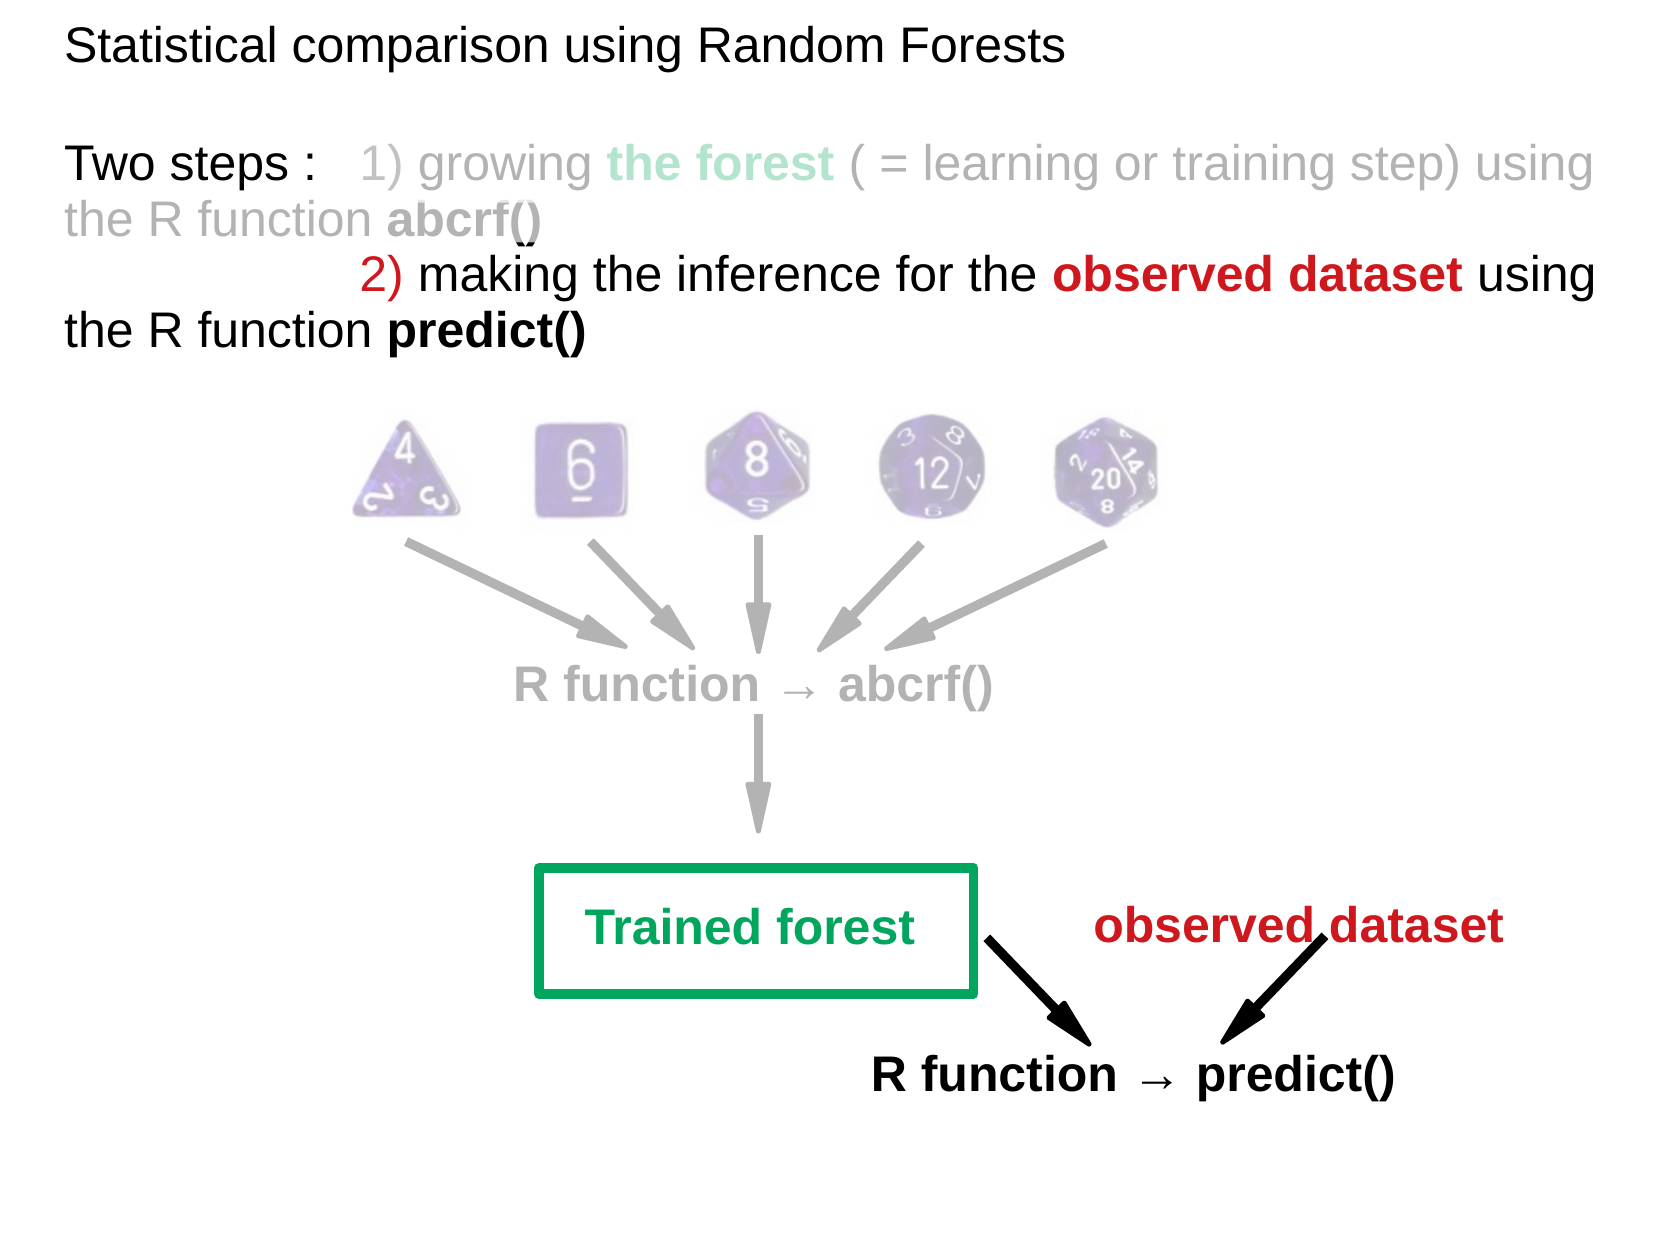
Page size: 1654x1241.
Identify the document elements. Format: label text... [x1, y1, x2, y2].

text_box [324, 384, 1174, 847]
text_box Two steps : 1) growing the forest ( = learning or training step) using the R function abcrf() 2) making the inference for the observed dataset using the R function predict() [49, 127, 323, 193]
text_box [28, 121, 1605, 243]
text_box R function → predict() [856, 1038, 1477, 1165]
text_box Two steps : 1) growing the forest ( = learning or training step) using the R function abcrf() 2) making the inference for the observed dataset using the R function predict() [49, 127, 1628, 366]
text_box Statistical comparison using Random Forests [49, 9, 1628, 127]
text_box observed dataset [1078, 890, 1520, 961]
text_box Trained forest [569, 891, 949, 976]
